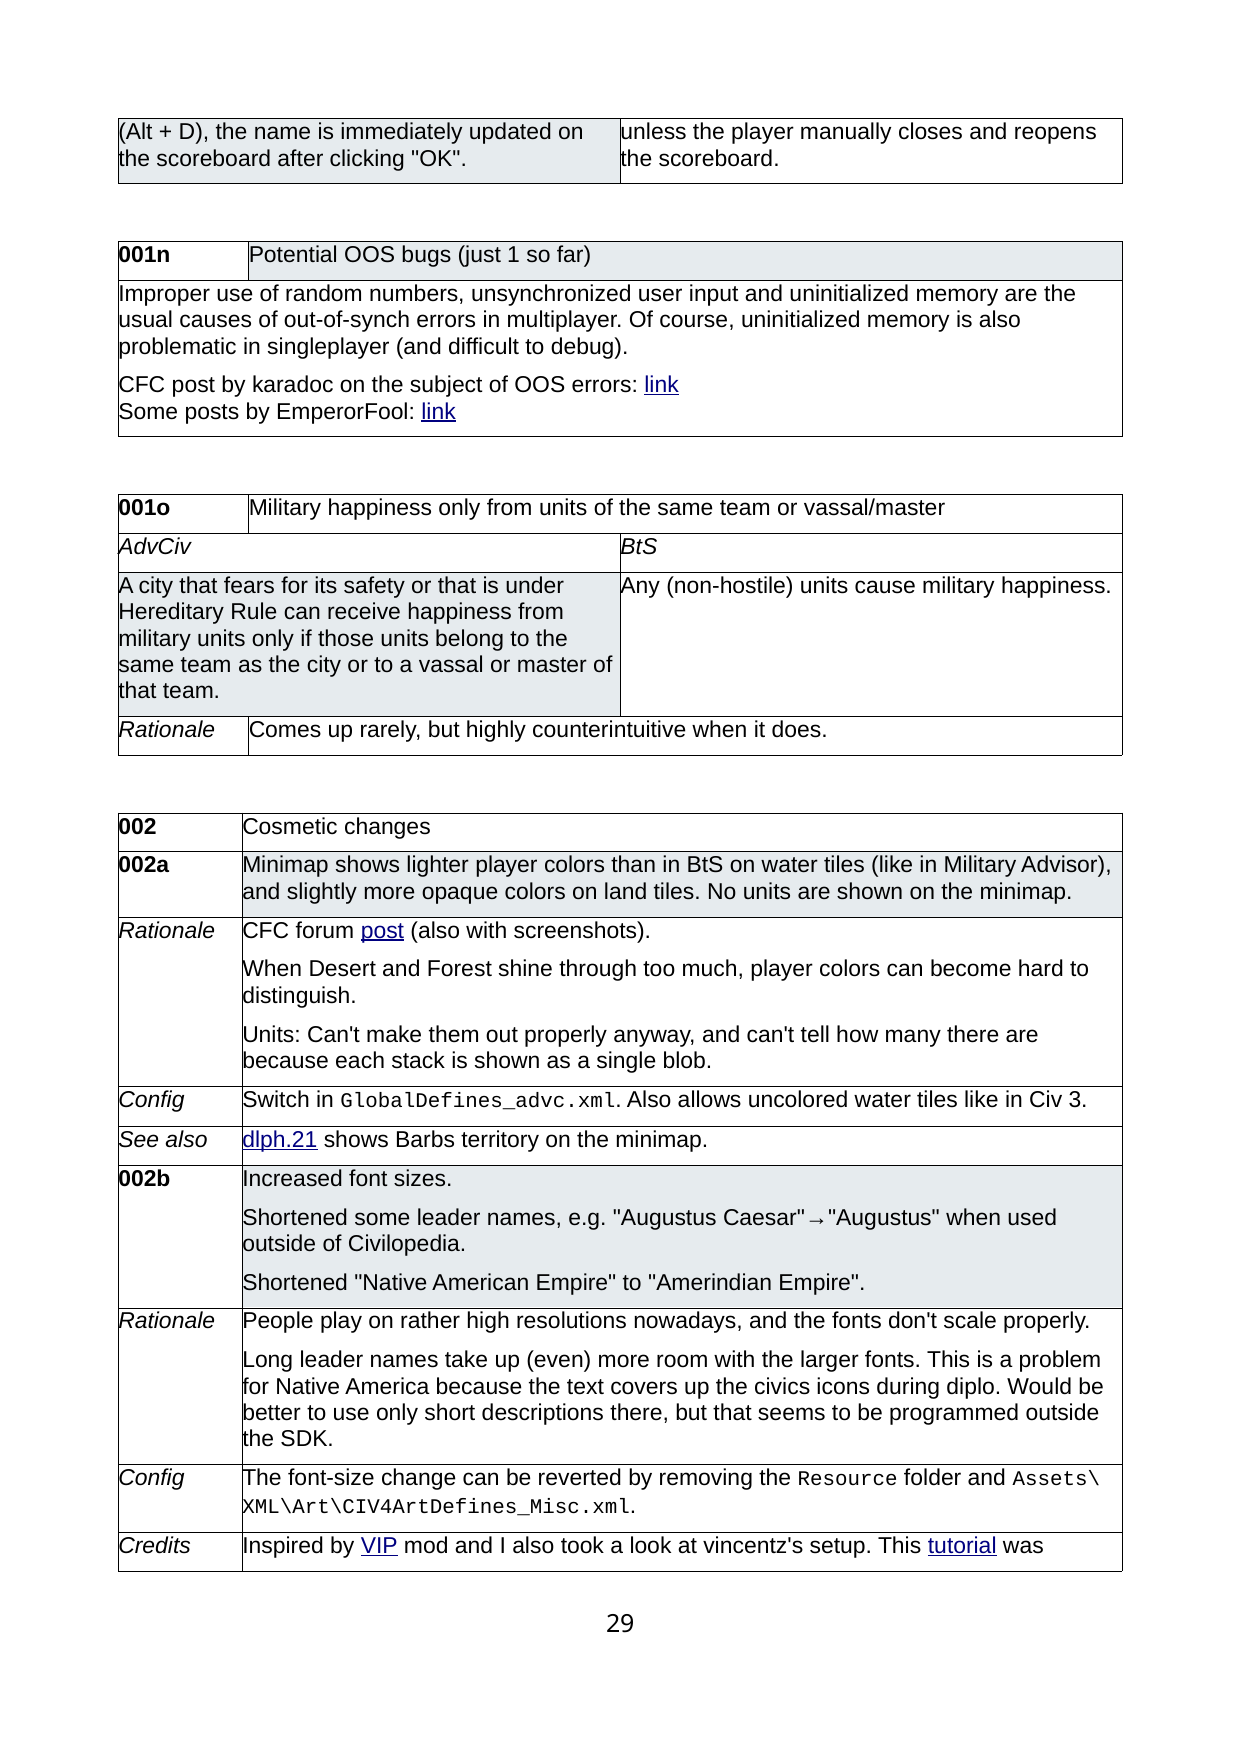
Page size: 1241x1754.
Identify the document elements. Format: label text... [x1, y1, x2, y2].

table_cell Config [119, 1465, 242, 1532]
table_cell The font-size change can be reverted by removing the Resource folder and Assets\XML\Art\CIV4ArtDefines_Misc.xml. [243, 1465, 1122, 1532]
table_cell Comes up rarely, but highly counterintuitive when it does. [249, 717, 1122, 755]
table_cell 002b [119, 1166, 242, 1307]
table_cell Rationale [119, 1309, 242, 1464]
table_cell unless the player manually closes and reopens the scoreboard. [621, 119, 1122, 183]
table_header Cosmetic changes [243, 814, 1122, 851]
table_header 002 [119, 814, 242, 851]
table_cell People play on rather high resolutions nowadays, and the fonts don't scale properly. Long leader names take up (even) more room with the larger fonts. This is a problem for Native America because the text covers up the civics icons during diplo. Would be better to use only short descriptions there, but that seems to be programmed outside the SDK. [243, 1309, 1122, 1464]
table_cell See also [119, 1127, 242, 1165]
table_header Military happiness only from units of the same team or vassal/master [249, 495, 1122, 533]
table_header 001n [119, 242, 248, 280]
table_cell BtS [621, 534, 1122, 572]
table_cell Switch in GlobalDefines_advc.xml. Also allows uncolored water tiles like in Civ 3. [243, 1087, 1122, 1126]
table_cell CFC forum post (also with screenshots). When Desert and Forest shine through too much, player colors can become hard to distinguish. Units: Can't make them out properly anyway, and can't tell how many there are because each stack is shown as a single blob. [243, 918, 1122, 1086]
table_cell Config [119, 1087, 242, 1126]
table_header Potential OOS bugs (just 1 so far) [249, 242, 1122, 280]
table_cell Improper use of random numbers, unsynchronized user input and uninitialized memory are the usual causes of out-of-synch errors in multiplayer. Of course, uninitialized memory is also problematic in singleplayer (and difficult to debug). CFC post by karadoc on the subject of OOS errors: link Some posts by EmperorFool: link [119, 281, 1122, 436]
table_cell 002a [119, 852, 242, 917]
table_cell AdvCiv [119, 534, 620, 572]
table_cell Credits [119, 1533, 242, 1571]
table_cell Increased font sizes. Shortened some leader names, e.g. "Augustus Caesar"→"Augustus" when used outside of Civilopedia. Shortened "Native American Empire" to "Amerindian Empire". [243, 1166, 1122, 1307]
table_cell Inspired by VIP mod and I also took a look at vincentz's setup. This tutorial was [243, 1533, 1122, 1571]
table_cell dlph.21 shows Barbs territory on the minimap. [243, 1127, 1122, 1165]
table_cell Minimap shows lighter player colors than in BtS on water tiles (like in Military Advisor), and slightly more opaque colors on land tiles. No units are shown on the minimap. [243, 852, 1122, 917]
table_cell (Alt + D), the name is immediately updated on the scoreboard after clicking "OK". [119, 119, 620, 183]
table_cell Rationale [119, 717, 248, 755]
table_header 001o [119, 495, 248, 533]
table_cell A city that fears for its safety or that is under Hereditary Rule can receive happiness from military units only if those units belong to the same team as the city or to a vassal or master of that team. [119, 573, 620, 716]
table_cell Rationale [119, 918, 242, 1086]
table_cell Any (non-hostile) units cause military happiness. [621, 573, 1122, 716]
